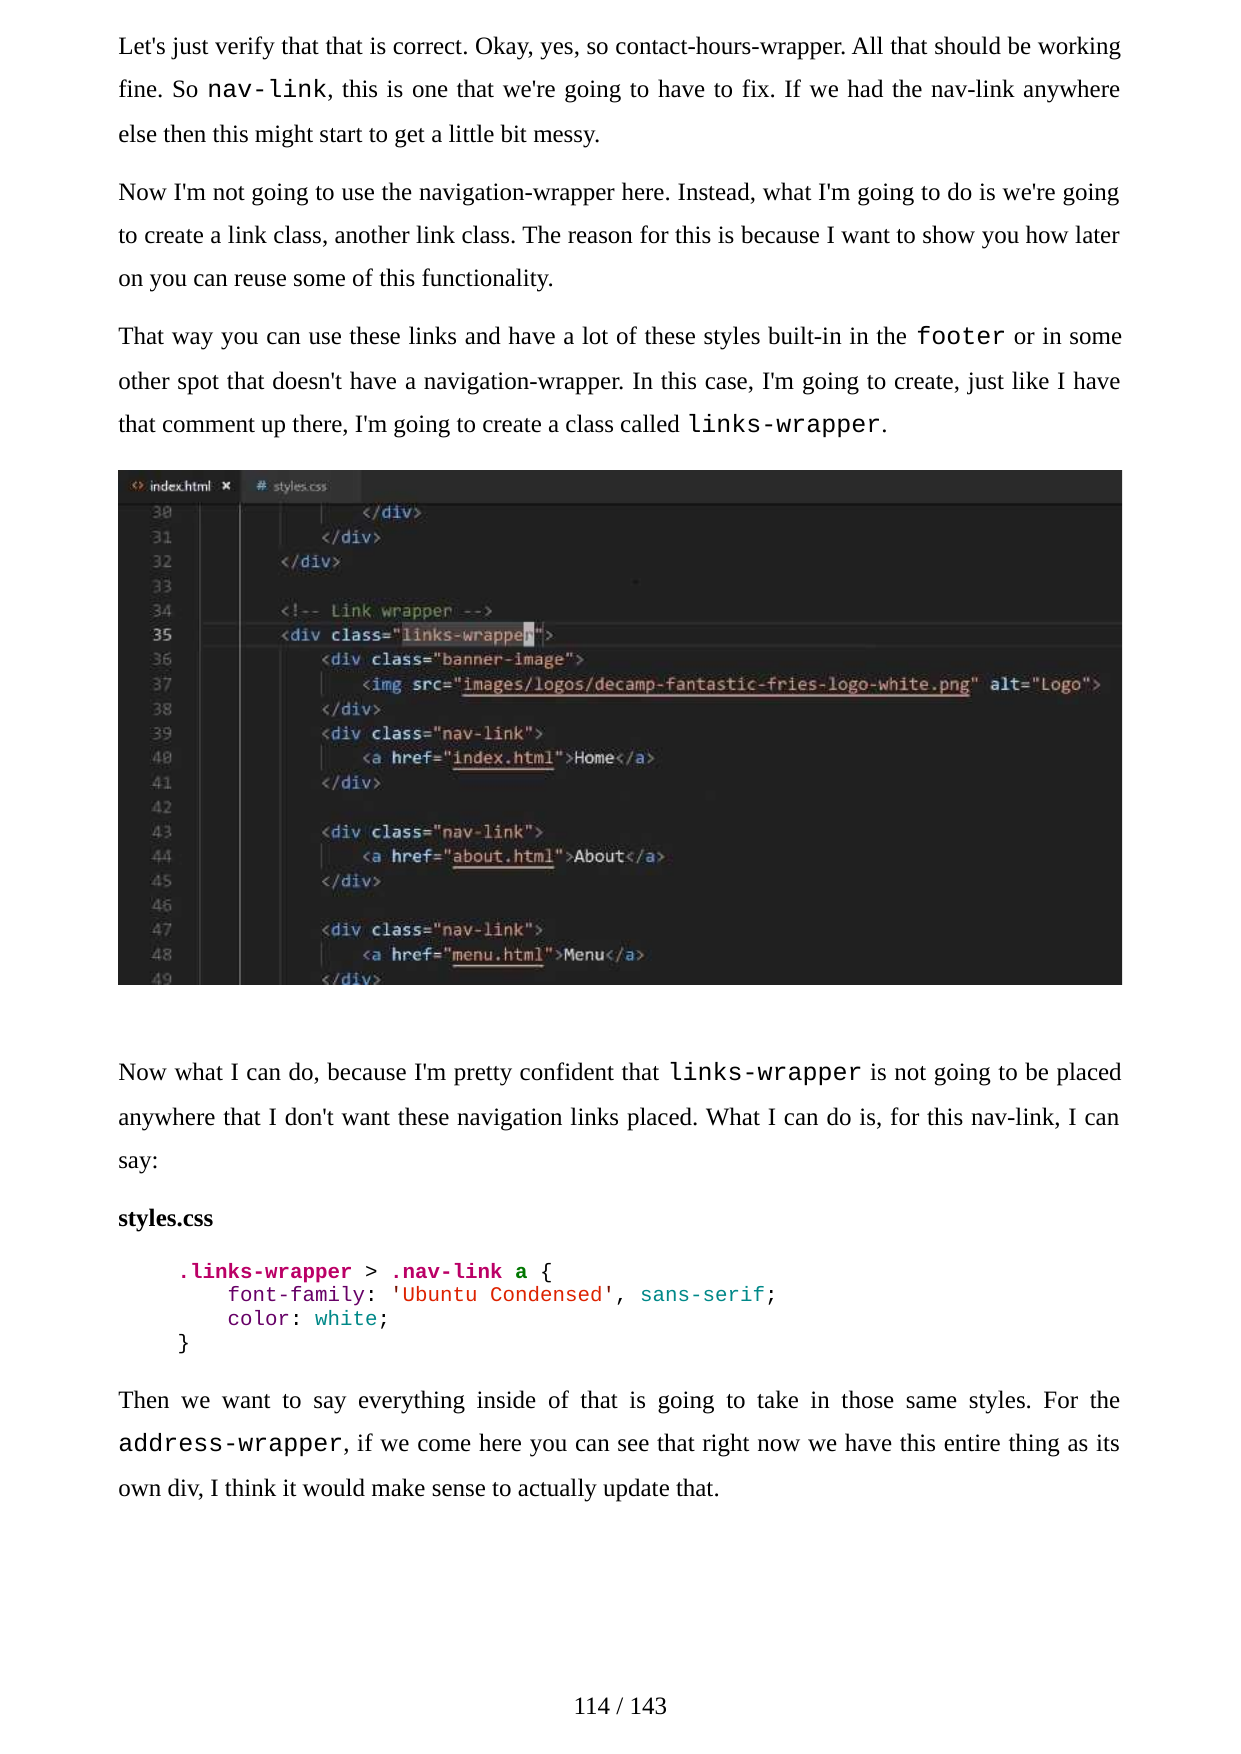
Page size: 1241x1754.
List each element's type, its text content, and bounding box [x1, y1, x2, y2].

text styles.css [118, 1203, 1122, 1232]
text .links-wrapper > .nav-link a { [177, 1261, 1122, 1284]
text font-family: 'Ubuntu Condensed', sans-serif; [177, 1284, 1122, 1308]
text Now I'm not going to use the navigation-wrapper here. Instead, what I'm going to do is we're going to create a link class, another link class. The reason for this is because I want to show you how later on you can reuse some of this functionality. [118, 177, 1122, 292]
text Then we want to say everything inside of that is going to take in those same styles. For the address-wrapper, if we come here you can see that right now we have this entire thing as its own div, I think it would make sense to actually update that. [118, 1385, 1122, 1502]
text Now what I can do, because I'm pretty confident that links-wrapper is not going to be placed anywhere that I don't want these navigation links placed. What I can do is, for this nav-link, I can say: [118, 1057, 1122, 1174]
text color: white; [177, 1308, 1122, 1332]
text } [177, 1332, 1122, 1355]
text Let's just verify that that is correct. Okay, yes, so contact-hours-wrapper. All that should be working fine. So nav-link, this is one that we're going to have to fix. If we had the nav-link anywhere else then this might start to get a little bit messy. [118, 31, 1122, 148]
picture [118, 470, 1123, 985]
text That way you can use these links and have a lot of these styles built-in in the footer or in some other spot that doesn't have a navigation-wrapper. In this case, I'm going to create, just like I have that comment up there, I'm going to create a class called links-wrapper. [118, 321, 1122, 440]
